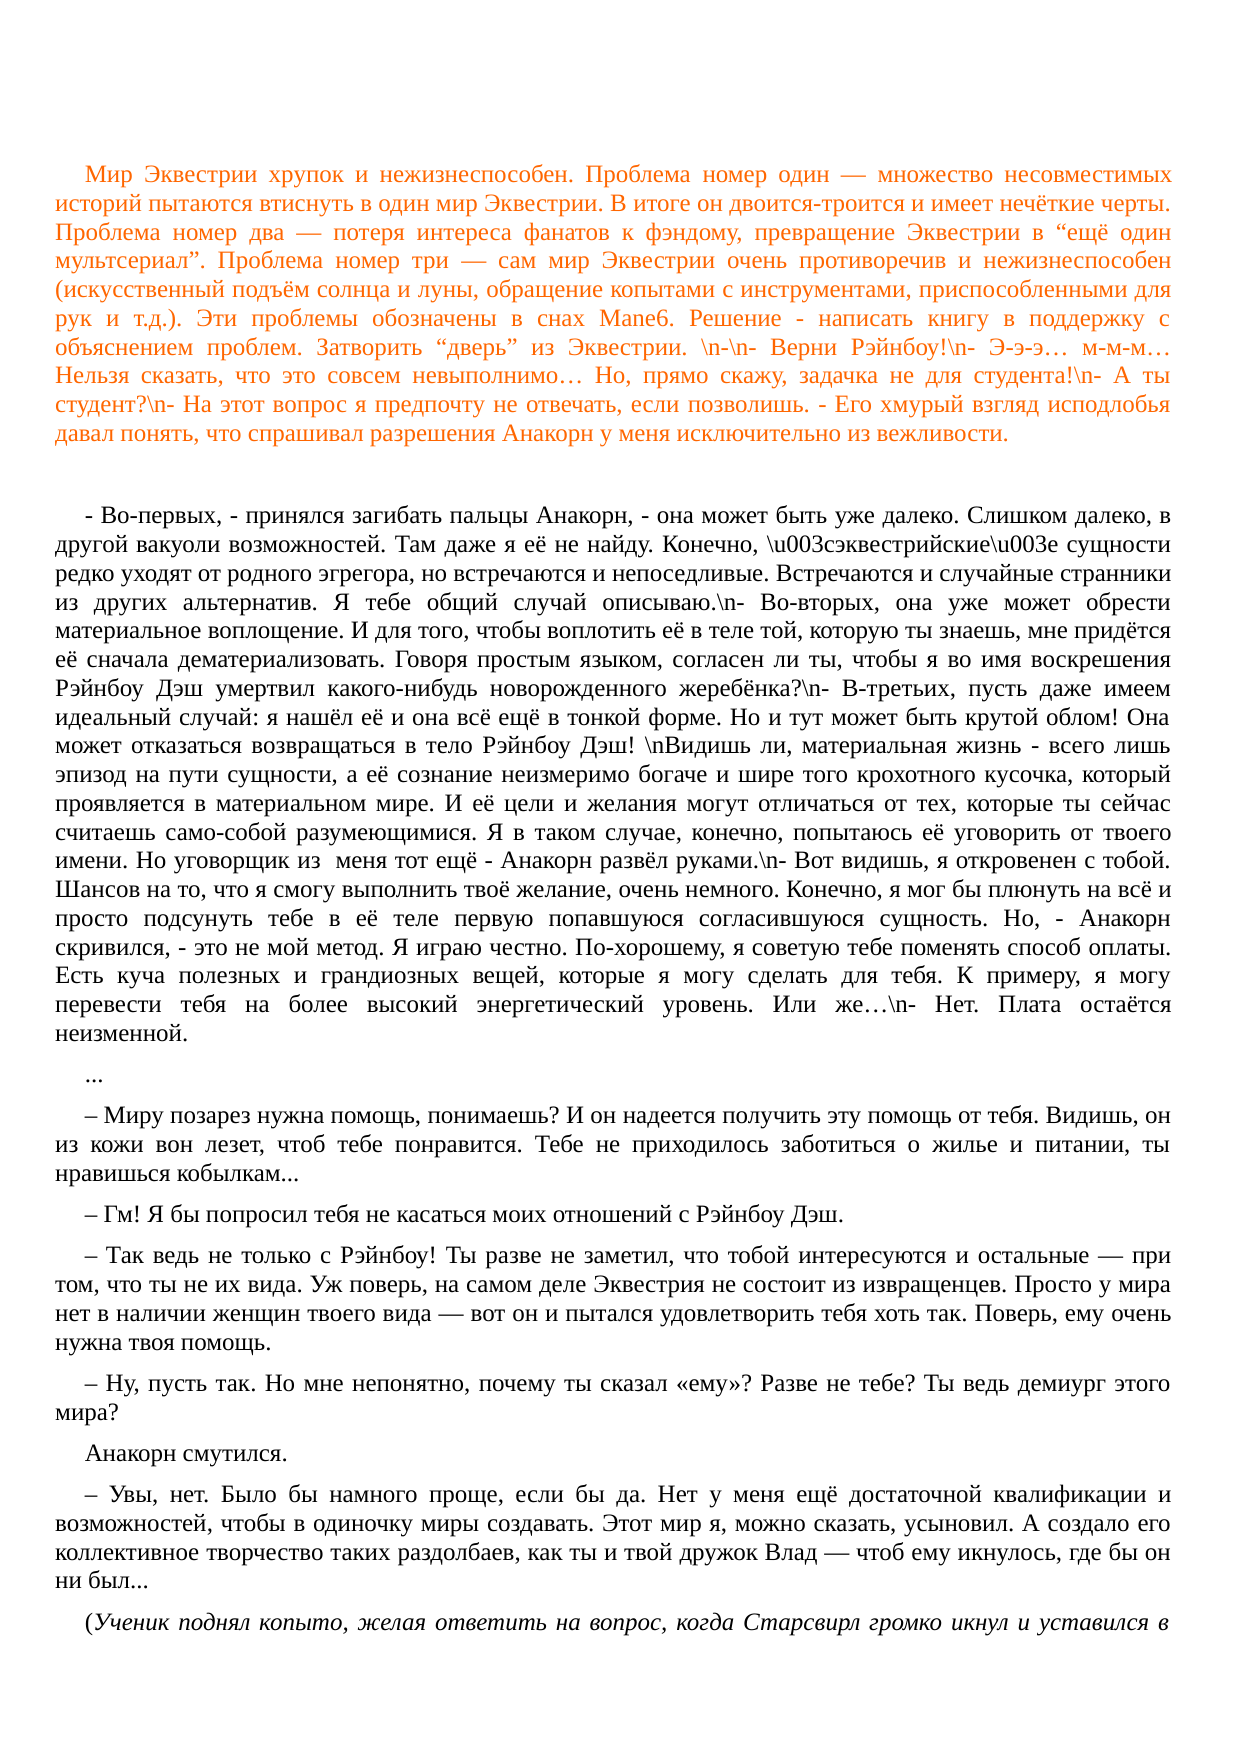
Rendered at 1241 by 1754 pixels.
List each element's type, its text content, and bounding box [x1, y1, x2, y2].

text ... [55, 1059, 1172, 1088]
text (Ученик поднял копыто, желая ответить на вопрос, когда Старсвирл громко икнул и уставился в [55, 1607, 1172, 1636]
text – Так ведь не только с Рэйнбоу! Ты разве не заметил, что тобой интересуются и остальные — при том, что ты не их вида. Уж поверь, на самом деле Эквестрия не состоит из извращенцев. Просто у мира нет в наличии женщин твоего вида — вот он и пытался удовлетворить тебя хоть так. Поверь, ему очень нужна твоя помощь. [55, 1241, 1172, 1356]
text Мир Эквестрии хрупок и нежизнеспособен. Проблема номер один — множество несовместимых историй пытаются втиснуть в один мир Эквестрии. В итоге он двоится-троится и имеет нечёткие черты. Проблема номер два — потеря интереса фанатов к фэндому, превращение Эквестрии в “ещё один мультсериал”. Проблема номер три — сам мир Эквестрии очень противоречив и нежизнеспособен (искусственный подъём солнца и луны, обращение копытами с инструментами, приспособленными для рук и т.д.). Эти проблемы обозначены в снах Mane6. Решение - написать книгу в поддержку с объяснением проблем. Затворить “дверь” из Эквестрии. \n-\n- Верни Рэйнбоу!\n- Э-э-э… м-м-м… Нельзя сказать, что это совсем невыполнимо… Но, прямо скажу, задачка не для студента!\n- А ты студент?\n- На этот вопрос я предпочту не отвечать, если позволишь. - Его хмурый взгляд исподлобья давал понять, что спрашивал разрешения Анакорн у меня исключительно из вежливости. [55, 159, 1172, 447]
text – Миру позарез нужна помощь, понимаешь? И он надеется получить эту помощь от тебя. Видишь, он из кожи вон лезет, чтоб тебе понравится. Тебе не приходилось заботиться о жилье и питании, ты нравишься кобылкам... [55, 1101, 1172, 1187]
text – Увы, нет. Было бы намного проще, если бы да. Нет у меня ещё достаточной квалификации и возможностей, чтобы в одиночку миры создавать. Этот мир я, можно сказать, усыновил. А создало его коллективное творчество таких раздолбаев, как ты и твой дружок Влад — чтоб ему икнулось, где бы он ни был... [55, 1479, 1172, 1594]
text – Ну, пусть так. Но мне непонятно, почему ты сказал «ему»? Разве не тебе? Ты ведь демиург этого мира? [55, 1368, 1172, 1426]
text - Во-первых, - принялся загибать пальцы Анакорн, - она может быть уже далеко. Слишком далеко, в другой вакуоли возможностей. Там даже я её не найду. Конечно, \u003cэквестрийские\u003e сущности редко уходят от родного эгрегора, но встречаются и непоседливые. Встречаются и случайные странники из других альтернатив. Я тебе общий случай описываю.\n- Во-вторых, она уже может обрести материальное воплощение. И для того, чтобы воплотить её в теле той, которую ты знаешь, мне придётся её сначала дематериализовать. Говоря простым языком, согласен ли ты, чтобы я во имя воскрешения Рэйнбоу Дэш умертвил какого-нибудь новорожденного жеребёнка?\n- В-третьих, пусть даже имеем идеальный случай: я нашёл её и она всё ещё в тонкой форме. Но и тут может быть крутой облом! Она может отказаться возвращаться в тело Рэйнбоу Дэш! \nВидишь ли, материальная жизнь - всего лишь эпизод на пути сущности, а её сознание неизмеримо богаче и шире того крохотного кусочка, который проявляется в материальном мире. И её цели и желания могут отличаться от тех, которые ты сейчас считаешь само-собой разумеющимися. Я в таком случае, конечно, попытаюсь её уговорить от твоего имени. Но уговорщик из меня тот ещё - Анакорн развёл руками.\n- Вот видишь, я откровенен с тобой. Шансов на то, что я смогу выполнить твоё желание, очень немного. Конечно, я мог бы плюнуть на всё и просто подсунуть тебе в её теле первую попавшуюся согласившуюся сущность. Но, - Анакорн скривился, - это не мой метод. Я играю честно. По-хорошему, я советую тебе поменять способ оплаты. Есть куча полезных и грандиозных вещей, которые я могу сделать для тебя. К примеру, я могу перевести тебя на более высокий энергетический уровень. Или же…\n- Нет. Плата остаётся неизменной. [55, 501, 1172, 1047]
text – Гм! Я бы попросил тебя не касаться моих отношений с Рэйнбоу Дэш. [55, 1199, 1172, 1228]
text Анакорн смутился. [55, 1438, 1172, 1467]
